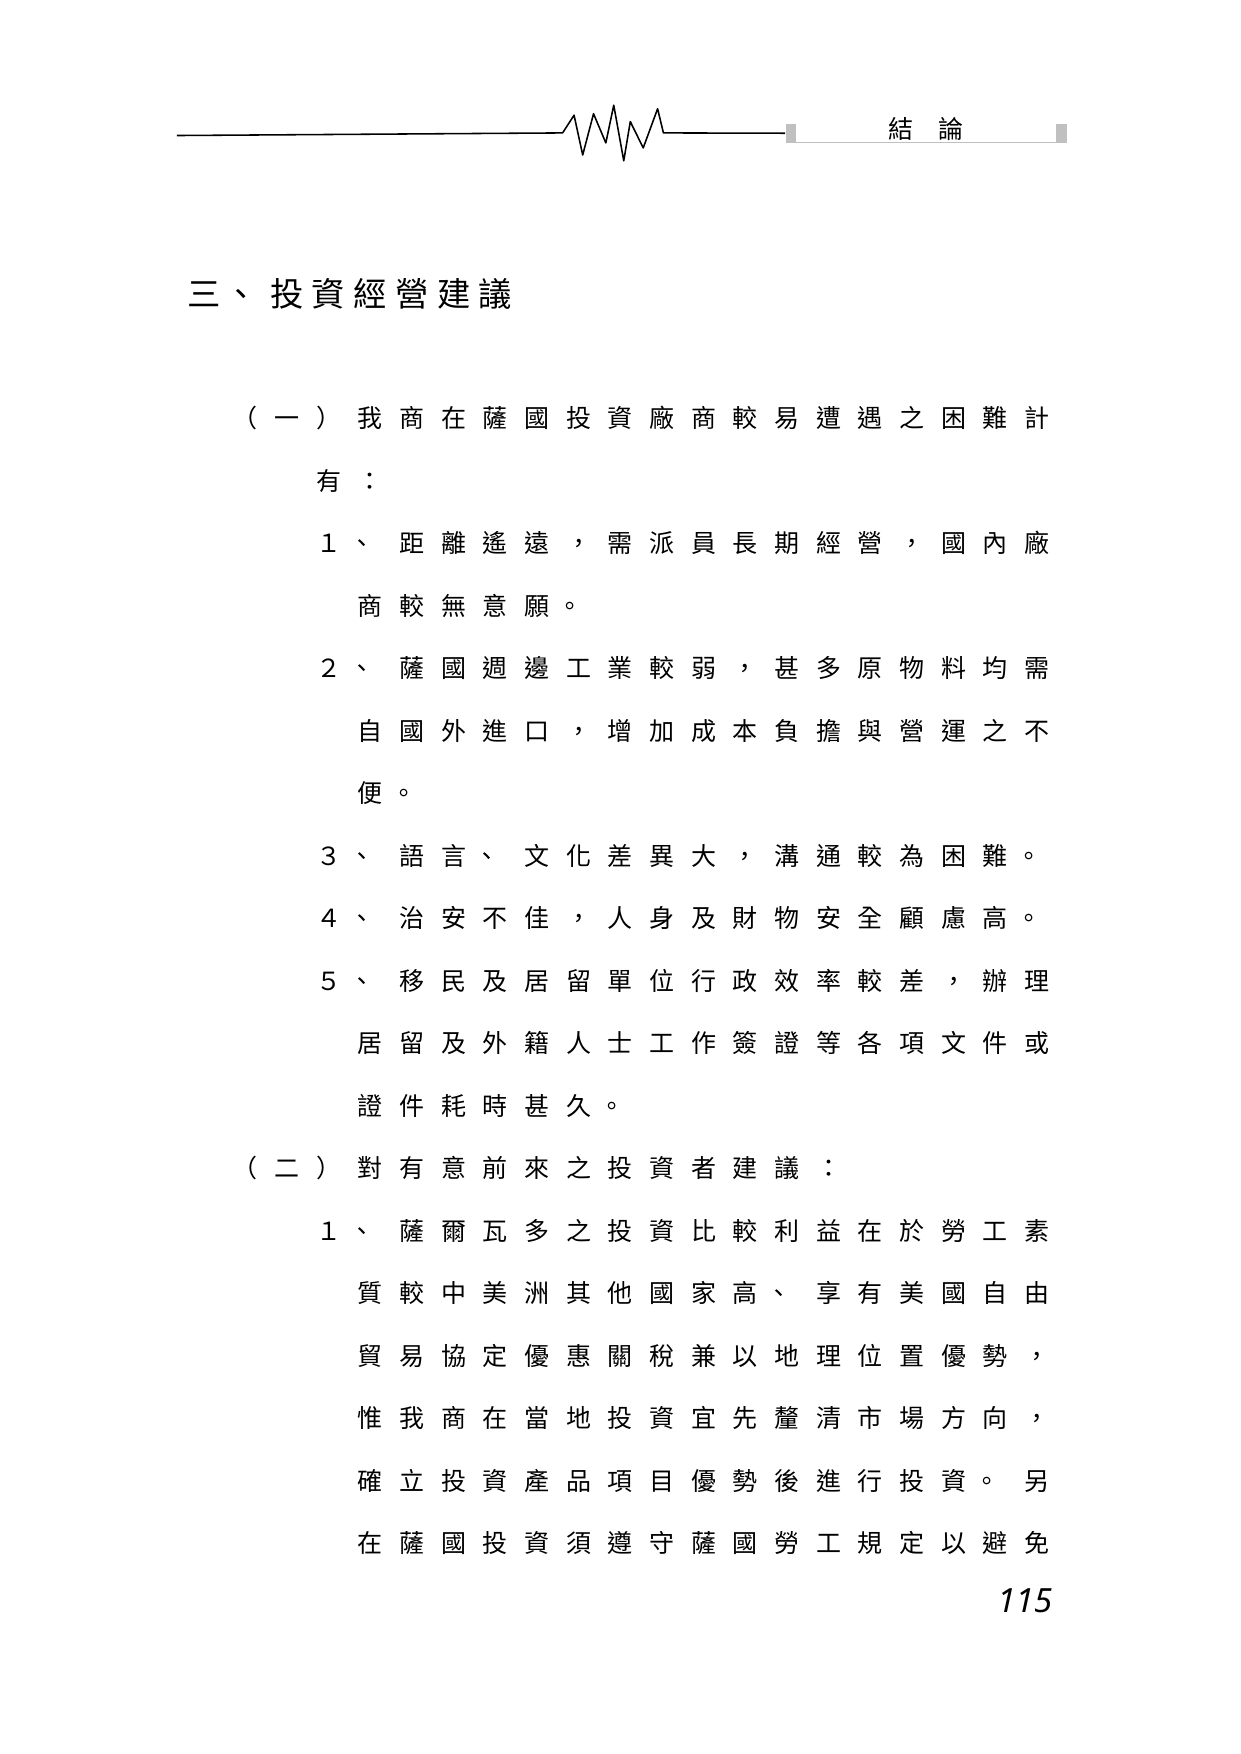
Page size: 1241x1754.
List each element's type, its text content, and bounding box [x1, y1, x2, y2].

text ２、薩國週邊工業較弱，甚多原物料均需自國外進口，增加成本負擔與營運之不便。 [281, 625, 1058, 813]
text 三、投資經營建議 [183, 250, 1058, 313]
text ５、移民及居留單位行政效率較差，辦理居留及外籍人士工作簽證等各項文件或證件耗時甚久。 [281, 938, 1058, 1125]
text ３、語言、文化差異大，溝通較為困難。 [281, 813, 1058, 875]
text １、距離遙遠，需派員長期經營，國內廠商較無意願。 [281, 500, 1058, 625]
text ４、治安不佳，人身及財物安全顧慮高。 [281, 875, 1058, 938]
text （一）我商在薩國投資廠商較易遭遇之困難計有： [207, 375, 1058, 500]
text １、薩爾瓦多之投資比較利益在於勞工素質較中美洲其他國家高、享有美國自由貿易協定優惠關稅兼以地理位置優勢，惟我商在當地投資宜先釐清市場方向，確立投資產品項目優勢後進行投資。另在薩國投資須遵守薩國勞工規定以避免 [281, 1188, 1058, 1563]
text （二）對有意前來之投資者建議： [207, 1125, 1058, 1188]
